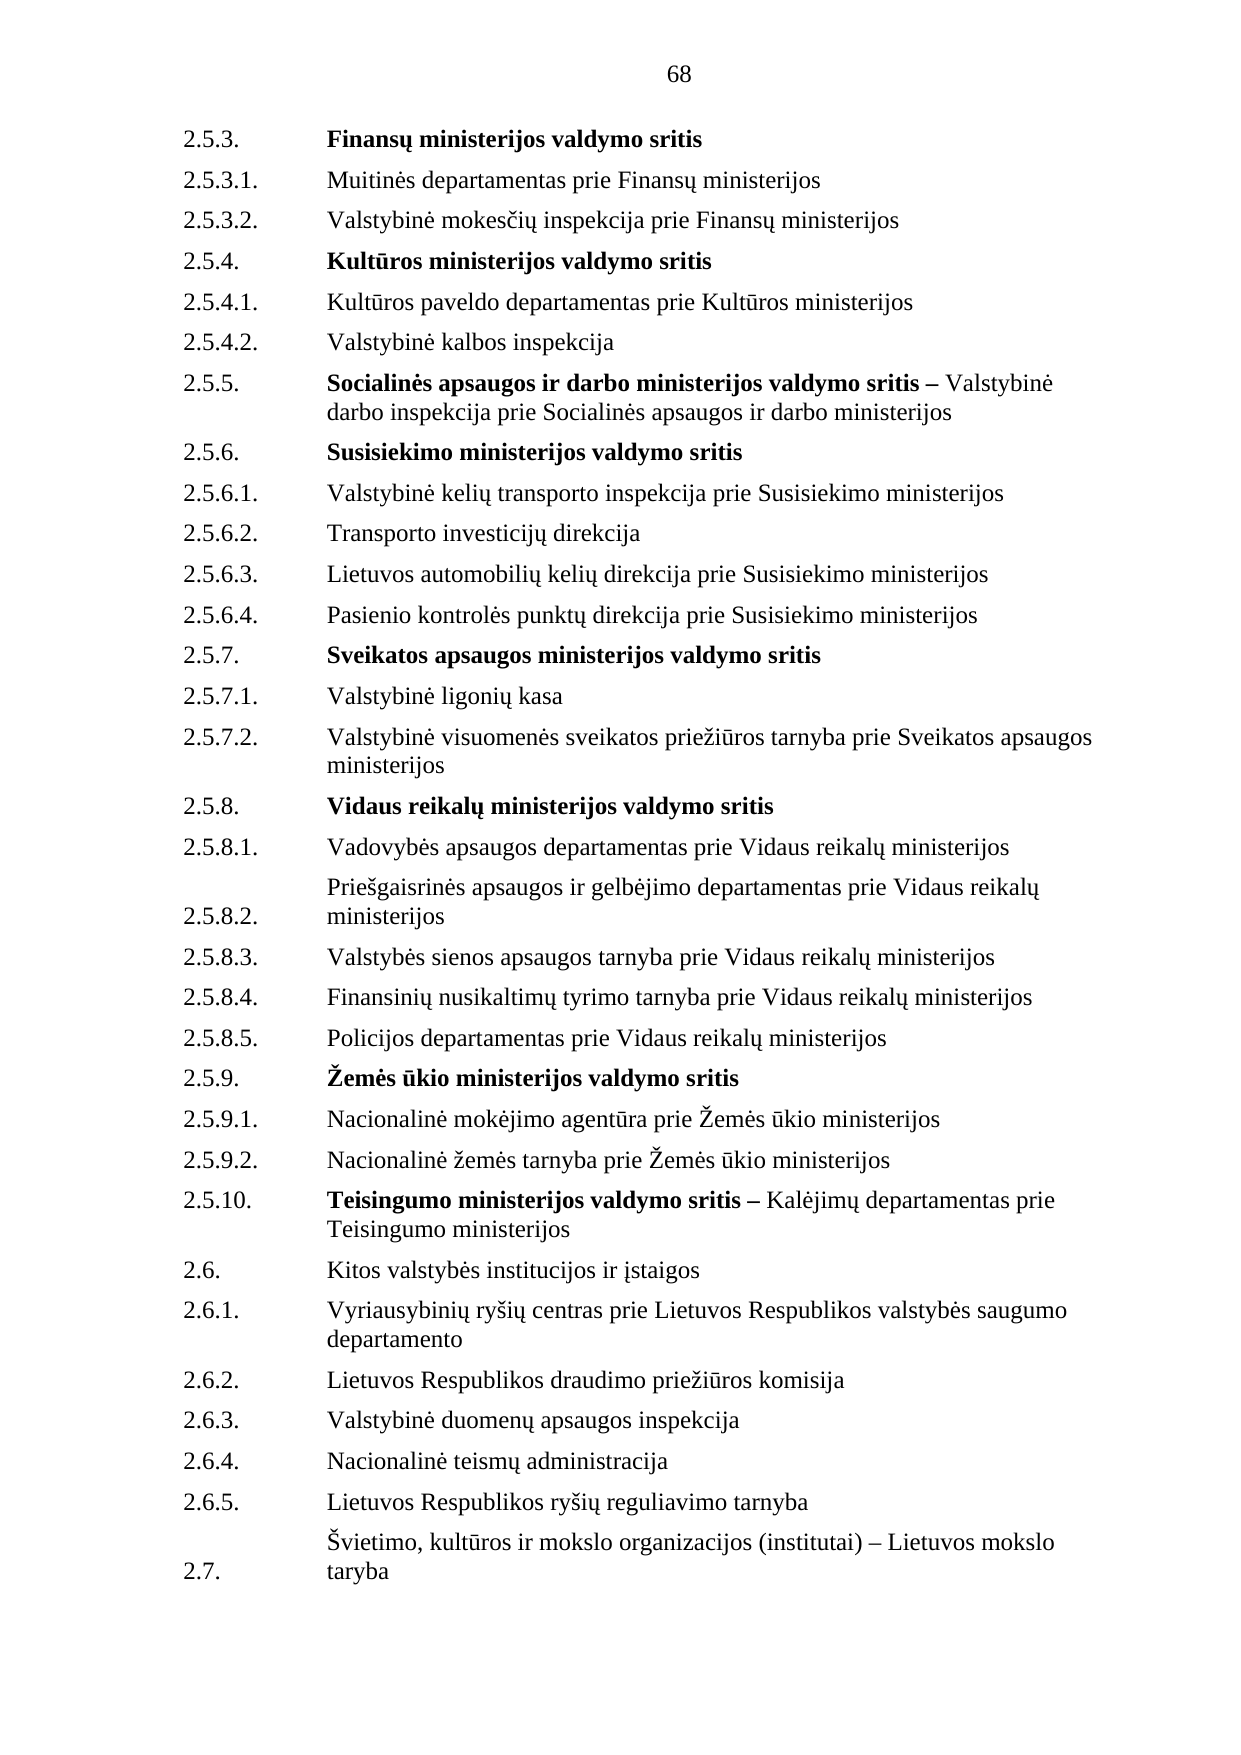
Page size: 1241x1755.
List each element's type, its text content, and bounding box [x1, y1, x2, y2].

table_cell Socialinės apsaugos ir darbo ministerijos valdymo sritis – Valstybinė darbo inspekcija prie Socialinės apsaugos ir darbo ministerijos [321, 362, 1122, 431]
table_cell Nacionalinė žemės tarnyba prie Žemės ūkio ministerijos [321, 1139, 1122, 1179]
table_cell 2.5.5. [177, 362, 321, 431]
table_cell 2.5.8.3. [177, 936, 321, 976]
table_cell 2.5.6.1. [177, 472, 321, 512]
table_cell 2.5.7.2. [177, 716, 321, 785]
table_cell 2.5.10. [177, 1179, 321, 1249]
table_cell 2.5.9.2. [177, 1139, 321, 1179]
table_cell Priešgaisrinės apsaugos ir gelbėjimo departamentas prie Vidaus reikalų ministerijos [321, 866, 1122, 936]
table_cell 2.5.8. [177, 785, 321, 826]
table_cell 2.5.4.2. [177, 321, 321, 362]
table_cell Valstybinė visuomenės sveikatos priežiūros tarnyba prie Sveikatos apsaugos ministerijos [321, 716, 1122, 785]
table_cell 2.6. [177, 1249, 321, 1289]
table_cell Vidaus reikalų ministerijos valdymo sritis [321, 785, 1122, 826]
table_cell Kultūros ministerijos valdymo sritis [321, 240, 1122, 281]
table_cell 2.5.8.4. [177, 976, 321, 1017]
table_cell Kultūros paveldo departamentas prie Kultūros ministerijos [321, 281, 1122, 321]
table_cell 2.6.4. [177, 1440, 321, 1481]
table_cell 2.5.3. [177, 118, 321, 159]
table_cell Pasienio kontrolės punktų direkcija prie Susisiekimo ministerijos [321, 594, 1122, 634]
table_cell Švietimo, kultūros ir mokslo organizacijos (institutai) – Lietuvos mokslo taryba [321, 1521, 1122, 1591]
table_cell Policijos departamentas prie Vidaus reikalų ministerijos [321, 1017, 1122, 1057]
table_cell Teisingumo ministerijos valdymo sritis – Kalėjimų departamentas prie Teisingumo ministerijos [321, 1179, 1122, 1249]
table_cell Kitos valstybės institucijos ir įstaigos [321, 1249, 1122, 1289]
table_cell 2.5.7. [177, 634, 321, 675]
table_cell Sveikatos apsaugos ministerijos valdymo sritis [321, 634, 1122, 675]
table_cell Valstybinė kalbos inspekcija [321, 321, 1122, 362]
table_cell 2.5.6.3. [177, 553, 321, 594]
table_cell 2.5.8.5. [177, 1017, 321, 1057]
table_cell 2.6.5. [177, 1481, 321, 1521]
table_cell 2.5.3.2. [177, 199, 321, 240]
table_cell Vyriausybinių ryšių centras prie Lietuvos Respublikos valstybės saugumo departamento [321, 1289, 1122, 1359]
table_cell 2.5.9. [177, 1058, 321, 1098]
table_cell Lietuvos Respublikos ryšių reguliavimo tarnyba [321, 1481, 1122, 1521]
table_cell Susisiekimo ministerijos valdymo sritis [321, 431, 1122, 472]
table_cell Finansinių nusikaltimų tyrimo tarnyba prie Vidaus reikalų ministerijos [321, 976, 1122, 1017]
table_cell Valstybinė mokesčių inspekcija prie Finansų ministerijos [321, 199, 1122, 240]
table_cell Lietuvos Respublikos draudimo priežiūros komisija [321, 1359, 1122, 1399]
table_cell Žemės ūkio ministerijos valdymo sritis [321, 1058, 1122, 1098]
table_cell Muitinės departamentas prie Finansų ministerijos [321, 159, 1122, 199]
table_cell Transporto investicijų direkcija [321, 513, 1122, 553]
table_cell Finansų ministerijos valdymo sritis [321, 118, 1122, 159]
table_cell 2.5.4.1. [177, 281, 321, 321]
table_cell 2.5.8.1. [177, 826, 321, 866]
table_cell Valstybinė ligonių kasa [321, 675, 1122, 716]
table_cell Nacionalinė teismų administracija [321, 1440, 1122, 1481]
table_cell 2.6.3. [177, 1399, 321, 1440]
table_cell 2.6.1. [177, 1289, 321, 1359]
table_cell 2.5.4. [177, 240, 321, 281]
table_cell Valstybinė kelių transporto inspekcija prie Susisiekimo ministerijos [321, 472, 1122, 512]
table_cell 2.6.2. [177, 1359, 321, 1399]
table_cell 2.5.8.2. [177, 866, 321, 936]
table_cell Lietuvos automobilių kelių direkcija prie Susisiekimo ministerijos [321, 553, 1122, 594]
table_cell Nacionalinė mokėjimo agentūra prie Žemės ūkio ministerijos [321, 1098, 1122, 1139]
table_cell 2.5.6.2. [177, 513, 321, 553]
table_cell 2.5.7.1. [177, 675, 321, 716]
table_cell 2.5.3.1. [177, 159, 321, 199]
table_cell Valstybės sienos apsaugos tarnyba prie Vidaus reikalų ministerijos [321, 936, 1122, 976]
table_cell 2.5.6.4. [177, 594, 321, 634]
table_cell 2.5.9.1. [177, 1098, 321, 1139]
table_cell 2.5.6. [177, 431, 321, 472]
table_cell Vadovybės apsaugos departamentas prie Vidaus reikalų ministerijos [321, 826, 1122, 866]
table_cell 2.7. [177, 1521, 321, 1591]
table_cell Valstybinė duomenų apsaugos inspekcija [321, 1399, 1122, 1440]
